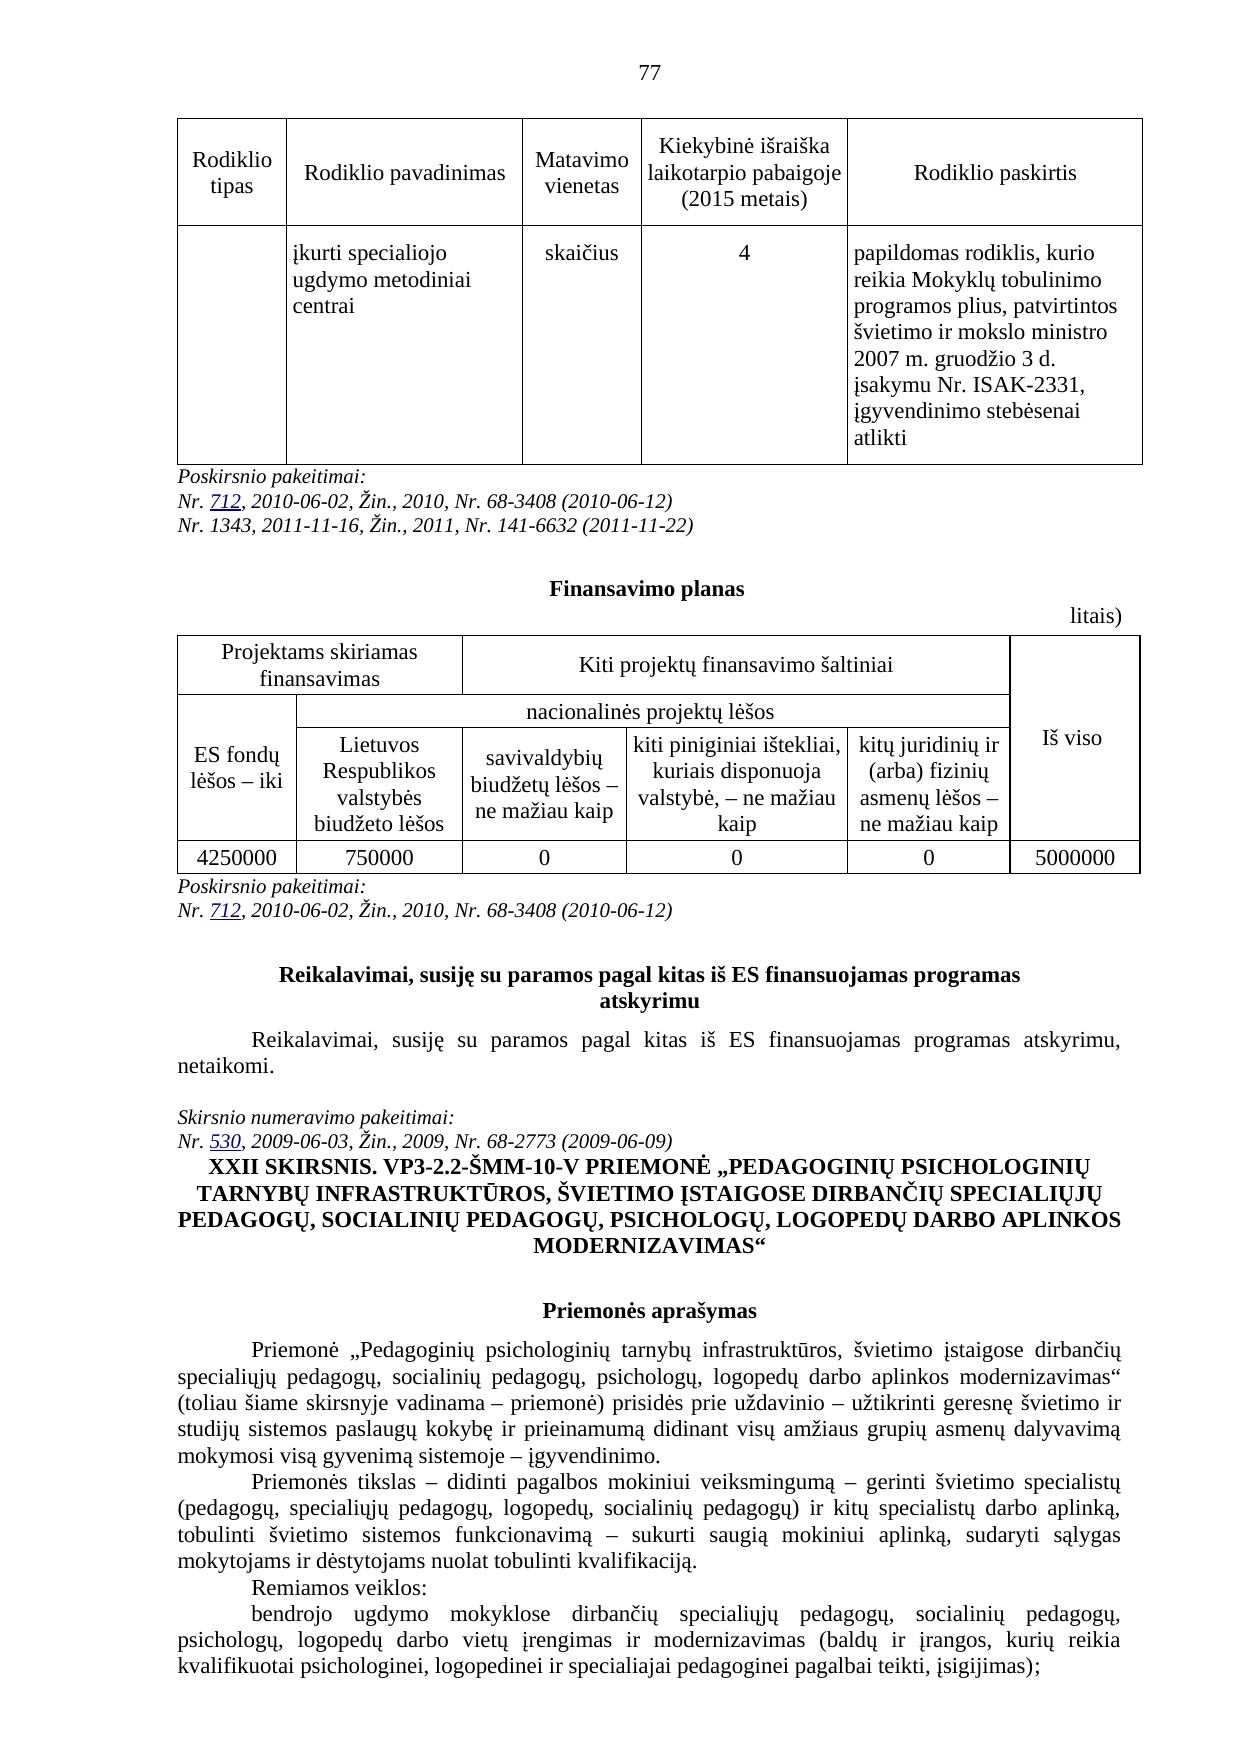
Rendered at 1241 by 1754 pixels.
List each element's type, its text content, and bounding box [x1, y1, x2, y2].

table_cell nacionalinės projektų lėšos [297, 695, 1009, 727]
table_cell kiti piniginiai ištekliai, kuriais disponuoja valstybė, – ne mažiau kaip [627, 728, 847, 839]
table_cell 750000 [297, 841, 462, 873]
text Nr. 712, 2010-06-02, Žin., 2010, Nr. 68-3408 (2010-06-12) [177, 898, 1122, 922]
text Reikalavimai, susiję su paramos pagal kitas iš ES finansuojamas programas atskyrimu, netaikomi. [177, 1026, 1122, 1079]
table_cell įkurti specialiojo ugdymo metodiniai centrai [287, 226, 522, 463]
table_cell kitų juridinių ir (arba) fizinių asmenų lėšos – ne mažiau kaip [848, 728, 1009, 839]
table_header Rodiklio pavadinimas [287, 119, 522, 225]
table_cell 4 [642, 226, 847, 463]
text Remiamos veiklos: [177, 1573, 1122, 1600]
table_header Rodiklio tipas [178, 119, 286, 225]
table_cell savivaldybių biudžetų lėšos – ne mažiau kaip [463, 728, 626, 839]
table_cell 0 [627, 841, 847, 873]
table_header Matavimo vienetas [523, 119, 641, 225]
table_cell 5000000 [1011, 841, 1139, 873]
table_header Projektams skiriamas finansavimas [178, 636, 462, 694]
text Priemonės tikslas – didinti pagalbos mokiniui veiksmingumą – gerinti švietimo specialistų (pedagogų, specialiųjų pedagogų, logopedų, socialinių pedagogų) ir kitų specialistų darbo aplinką, tobulinti švietimo sistemos funkcionavimą – sukurti saugią mokiniui aplinką, sudaryti sąlygas mokytojams ir dėstytojams nuolat tobulinti kvalifikaciją. [177, 1468, 1122, 1573]
text XXII SKIRSNIS. VP3-2.2-ŠMM-10-V PRIEMONĖ „PEDAGOGINIŲ PSICHOLOGINIŲ TARNYBŲ INFRASTRUKTŪROS, ŠVIETIMO ĮSTAIGOSE DIRBANČIŲ SPECIALIŲJŲ PEDAGOGŲ, SOCIALINIŲ PEDAGOGŲ, PSICHOLOGŲ, LOGOPEDŲ DARBO APLINKOS MODERNIZAVIMAS“ [177, 1153, 1122, 1259]
text Poskirsnio pakeitimai: [177, 874, 1122, 898]
table_header Iš viso [1011, 636, 1139, 839]
table_header Rodiklio paskirtis [848, 119, 1142, 225]
text Nr. 530, 2009-06-03, Žin., 2009, Nr. 68-2773 (2009-06-09) [177, 1129, 1122, 1153]
text Reikalavimai, susiję su paramos pagal kitas iš ES finansuojamas programas atskyrimu [177, 961, 1122, 1013]
table_cell 0 [463, 841, 626, 873]
table_cell skaičius [523, 226, 641, 463]
table_cell 4250000 [178, 841, 296, 873]
text Priemonė „Pedagoginių psichologinių tarnybų infrastruktūros, švietimo įstaigose dirbančių specialiųjų pedagogų, socialinių pedagogų, psichologų, logopedų darbo aplinkos modernizavimas“ (toliau šiame skirsnyje vadinama – priemonė) prisidės prie uždavinio – užtikrinti geresnę švietimo ir studijų sistemos paslaugų kokybę ir prieinamumą didinant visų amžiaus grupių asmenų dalyvavimą mokymosi visą gyvenimą sistemoje – įgyvendinimo. [177, 1336, 1122, 1468]
table_cell Lietuvos Respublikos valstybės biudžeto lėšos [297, 728, 462, 839]
table_cell papildomas rodiklis, kurio reikia Mokyklų tobulinimo programos plius, patvirtintos švietimo ir mokslo ministro 2007 m. gruodžio 3 d. įsakymu Nr. ISAK-2331, įgyvendinimo stebėsenai atlikti [848, 226, 1142, 463]
text Priemonės aprašymas [177, 1297, 1122, 1324]
table_cell [178, 226, 286, 463]
text litais) [177, 602, 1122, 628]
table_cell ES fondų lėšos – iki [178, 695, 296, 839]
table_header Kiekybinė išraiška laikotarpio pabaigoje (2015 metais) [642, 119, 847, 225]
text Nr. 1343, 2011-11-16, Žin., 2011, Nr. 141-6632 (2011-11-22) [177, 513, 1122, 537]
text bendrojo ugdymo mokyklose dirbančių specialiųjų pedagogų, socialinių pedagogų, psichologų, logopedų darbo vietų įrengimas ir modernizavimas (baldų ir įrangos, kurių reikia kvalifikuotai psichologinei, logopedinei ir specialiajai pedagoginei pagalbai teikti, įsigijimas); [177, 1600, 1122, 1679]
text Poskirsnio pakeitimai: [177, 465, 1122, 488]
text Skirsnio numeravimo pakeitimai: [177, 1105, 1122, 1129]
table_header Kiti projektų finansavimo šaltiniai [463, 636, 1009, 694]
text Nr. 712, 2010-06-02, Žin., 2010, Nr. 68-3408 (2010-06-12) [177, 488, 1122, 513]
table_cell 0 [848, 841, 1009, 873]
text Finansavimo planas [177, 576, 1122, 602]
